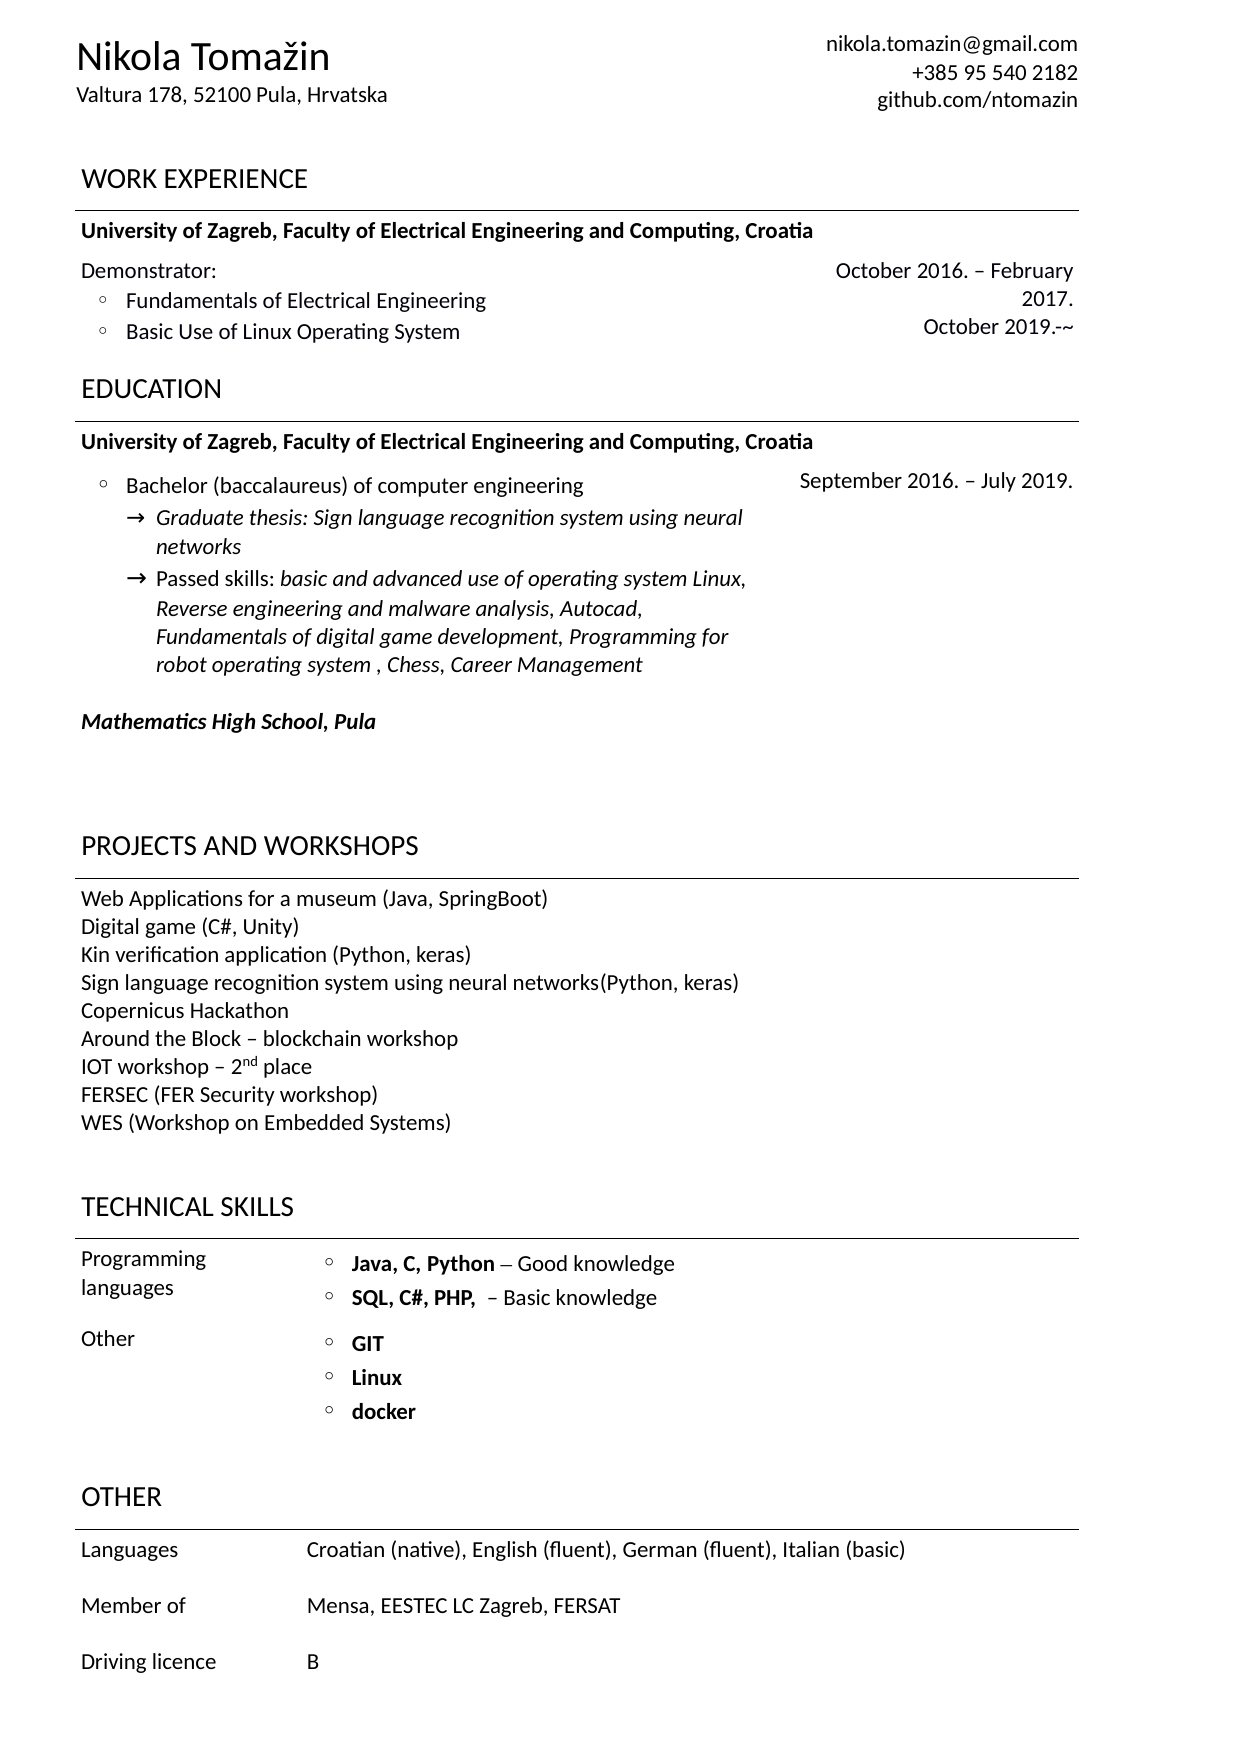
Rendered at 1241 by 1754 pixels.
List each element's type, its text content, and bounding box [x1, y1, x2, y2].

table_cell Programming languages [75, 1239, 301, 1318]
table_cell Bachelor (baccalaureus) of computer engineering Graduate thesis: Sign language recognition system using neural networks Passed skills: basic and advanced use of operating system Linux, Reverse engineering and malware analysis, Autocad, Fundamentals of digital game development, Programming for robot operating system , Chess, Career Management Mathematics High School, Pula [75, 461, 788, 769]
table_cell Languages Member of Driving licence [75, 1530, 301, 1681]
table_header Technical Skills [75, 1170, 1079, 1238]
table_cell September 2016. – July 2019. [788, 461, 1079, 769]
table_header nikola.tomazin@gmail.com +385 95 540 2182 github.com/ntomazin [577, 30, 1079, 114]
table_cell GIT Linux docker [301, 1319, 1079, 1460]
table_header Other [75, 1460, 1079, 1529]
table_header Work experience [75, 142, 1079, 210]
table_cell Demonstrator: Fundamentals of Electrical Engineering Basic Use of Linux Operating System [75, 250, 788, 352]
table_header Nikola Tomažin Valtura 178, 52100 Pula, Hrvatska [75, 30, 577, 114]
table_cell University of Zagreb, Faculty of Electrical Engineering and Computing, Croatia [75, 422, 1079, 461]
table_cell Other [75, 1319, 301, 1460]
table_cell [788, 769, 1079, 809]
table_cell Web Applications for a museum (Java, SpringBoot) Digital game (C#, Unity) Kin verification application (Python, keras) Sign language recognition system using neural networks(Python, keras) Copernicus Hackathon Around the Block – blockchain workshop IOT workshop – 2nd place FERSEC (FER Security workshop) WES (Workshop on Embedded Systems) [75, 879, 1079, 1170]
table_cell Java, C, Python – Good knowledge SQL, C#, PHP, – Basic knowledge [301, 1239, 1079, 1318]
table_cell University of Zagreb, Faculty of Electrical Engineering and Computing, Croatia [75, 211, 1079, 250]
table_header Projects and workshops [75, 809, 1079, 877]
table_cell [75, 769, 788, 809]
table_cell eDucation [75, 352, 1079, 421]
table_cell October 2016. – February 2017. October 2019.-~ [788, 250, 1079, 352]
table_cell Croatian (native), English (fluent), German (fluent), Italian (basic) Mensa, EESTEC LC Zagreb, FERSAT B [301, 1530, 1079, 1681]
